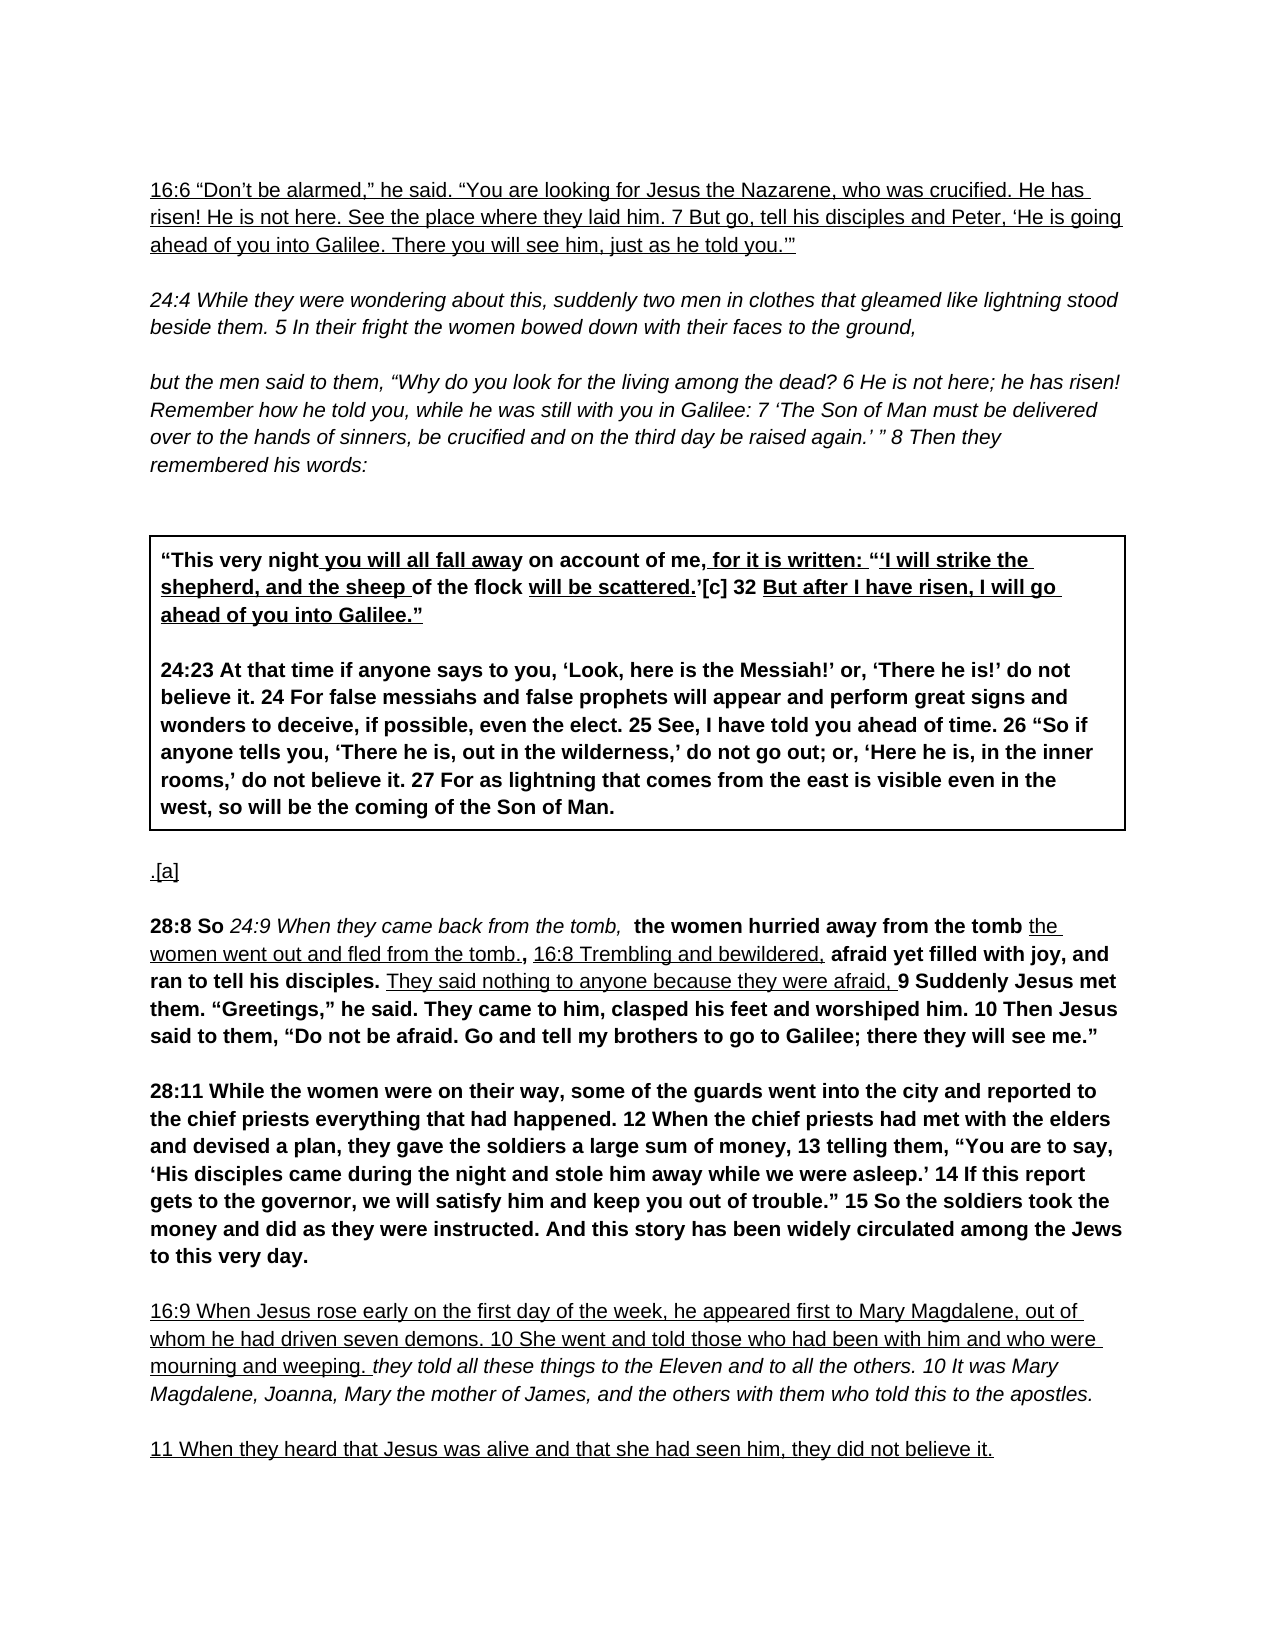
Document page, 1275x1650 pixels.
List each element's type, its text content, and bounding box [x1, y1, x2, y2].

text but the men said to them, “Why do you look for the living among the dead? 6 He is not here; he has risen! Remember how he told you, while he was still with you in Galilee: 7 ‘The Son of Man must be delivered over to the hands of sinners, be crucified and on the third day be raised again.’ ” 8 Then they remembered his words: [150, 370, 1125, 476]
text .[a] [150, 859, 1125, 883]
text 28:11 While the women were on their way, some of the guards went into the city and reported to the chief priests everything that had happened. 12 When the chief priests had met with the elders and devised a plan, they gave the soldiers a large sum of money, 13 telling them, “You are to say, ‘His disciples came during the night and stole him away while we were asleep.’ 14 If this report gets to the governor, we will satisfy him and keep you out of trouble.” 15 So the soldiers took the money and did as they were instructed. And this story has been widely circulated among the Jews to this very day. [150, 1079, 1125, 1268]
text 11 When they heard that Jesus was alive and that she had seen him, they did not believe it. [150, 1436, 1125, 1460]
table_header “This very night you will all fall away on account of me, for it is written: “‘I will strike the shepherd, and the sheep of the flock will be scattered.’[c] 32 But after I have risen, I will go ahead of you into Galilee.” 24:23 At that time if anyone says to you, ‘Look, here is the Messiah!’ or, ‘There he is!’ do not believe it. 24 For false messiahs and false prophets will appear and perform great signs and wonders to deceive, if possible, even the elect. 25 See, I have told you ahead of time. 26 “So if anyone tells you, ‘There he is, out in the wilderness,’ do not go out; or, ‘Here he is, in the inner rooms,’ do not believe it. 27 For as lightning that comes from the east is visible even in the west, so will be the coming of the Son of Man. [151, 537, 1124, 829]
text 24:4 While they were wondering about this, suddenly two men in clothes that gleamed like lightning stood beside them. 5 In their fright the women bowed down with their faces to the ground, [150, 287, 1125, 339]
text 16:9 When Jesus rose early on the first day of the week, he appeared first to Mary Magdalene, out of whom he had driven seven demons. 10 She went and told those who had been with him and who were mourning and weeping. they told all these things to the Eleven and to all the others. 10 It was Mary Magdalene, Joanna, Mary the mother of James, and the others with them who told this to the apostles. [150, 1299, 1125, 1405]
text 16:6 “Don’t be alarmed,” he said. “You are looking for Jesus the Nazarene, who was crucified. He has risen! He is not here. See the place where they laid him. 7 But go, tell his disciples and Peter, ‘He is going ahead of you into Galilee. There you will see him, just as he told you.’” [150, 177, 1125, 256]
text 28:8 So 24:9 When they came back from the tomb, the women hurried away from the tomb the women went out and fled from the tomb., 16:8 Trembling and bewildered, afraid yet filled with joy, and ran to tell his disciples. They said nothing to anyone because they were afraid, 9 Suddenly Jesus met them. “Greetings,” he said. They came to him, clasped his feet and worshiped him. 10 Then Jesus said to them, “Do not be afraid. Go and tell my brothers to go to Galilee; there they will see me.” [150, 914, 1125, 1048]
